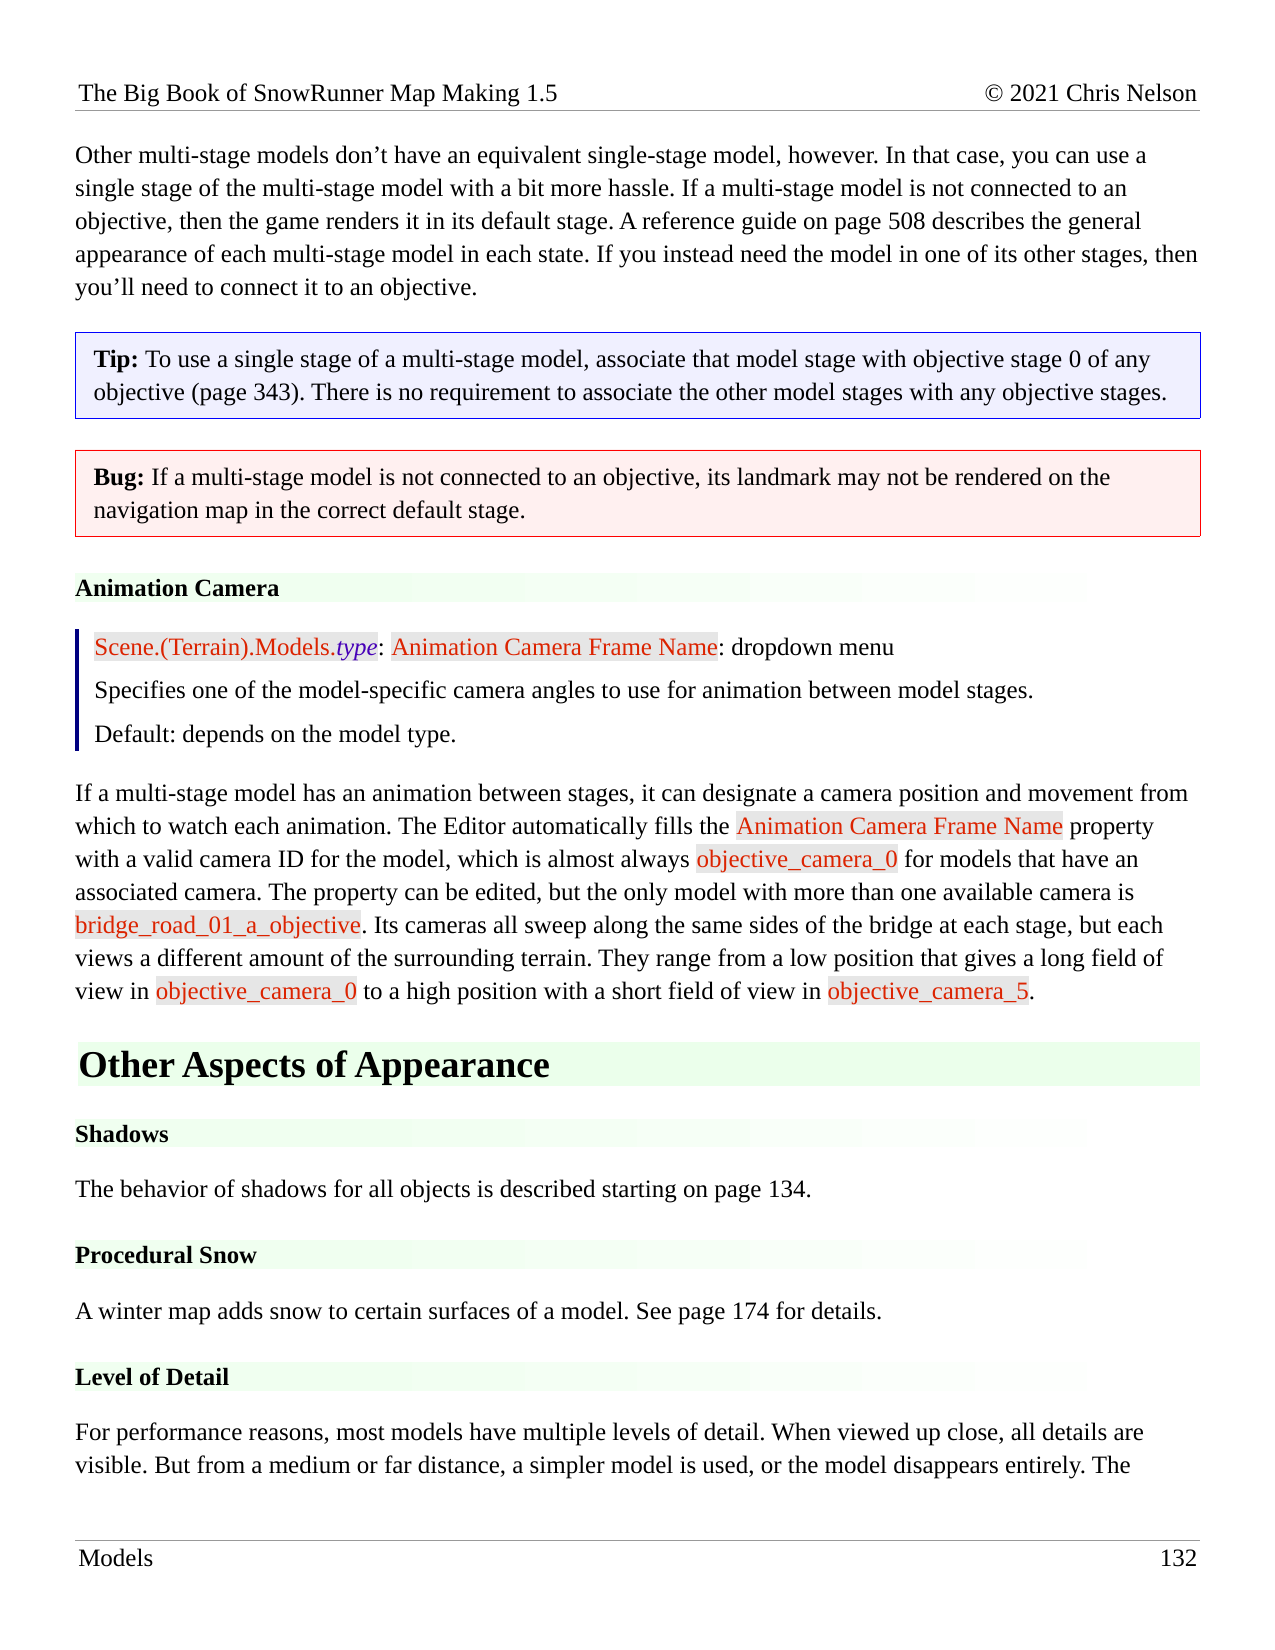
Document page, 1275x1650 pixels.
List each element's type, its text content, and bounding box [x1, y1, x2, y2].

subtitle Procedural Snow [75, 1240, 1200, 1269]
subtitle Shadows [75, 1119, 1200, 1147]
text For performance reasons, most models have multiple levels of detail. When viewed up close, all details are visible. But from a medium or far distance, a simpler model is used, or the model disappears entirely. The [75, 1417, 1200, 1479]
text The behavior of shadows for all objects is described starting on page 134. [75, 1174, 1200, 1203]
text Default: depends on the model type. [79, 716, 1200, 751]
text Specifies one of the model-specific camera angles to use for animation between model stages. [79, 672, 1200, 704]
text A winter map adds snow to certain surfaces of a model. See page 174 for details. [75, 1296, 1200, 1325]
subtitle Level of Detail [75, 1362, 1200, 1391]
list If a multi-stage model is not connected to an objective, its landmark may not be rendered on the navigation map in the correct default stage. [76, 451, 1200, 536]
text Other multi-stage models don’t have an equivalent single-stage model, however. In that case, you can use a single stage of the multi-stage model with a bit more hassle. If a multi-stage model is not connected to an objective, then the game renders it in its default stage. A reference guide on page 508 describes the general appearance of each multi-stage model in each state. If you instead need the model in one of its other stages, then you’ll need to connect it to an objective. [75, 140, 1200, 301]
text If a multi-stage model has an animation between stages, it can designate a camera position and movement from which to watch each animation. The Editor automatically fills the Animation Camera Frame Name property with a valid camera ID for the model, which is almost always objective_camera_0 for models that have an associated camera. The property can be edited, but the only model with more than one available camera is bridge_road_01_a_objective. Its cameras all sweep along the same sides of the bridge at each stage, but each views a different amount of the surrounding terrain. They range from a low position that gives a long field of view in objective_camera_0 to a high position with a short field of view in objective_camera_5. [75, 778, 1200, 1005]
text Scene.(Terrain).Models.type: Animation Camera Frame Name: dropdown menu [79, 629, 1200, 661]
subtitle Other Aspects of Appearance [78, 1042, 1200, 1086]
subtitle Animation Camera [75, 573, 1200, 602]
list To use a single stage of a multi-stage model, associate that model stage with objective stage 0 of any objective (page 343). There is no requirement to associate the other model stages with any objective stages. [76, 333, 1200, 418]
